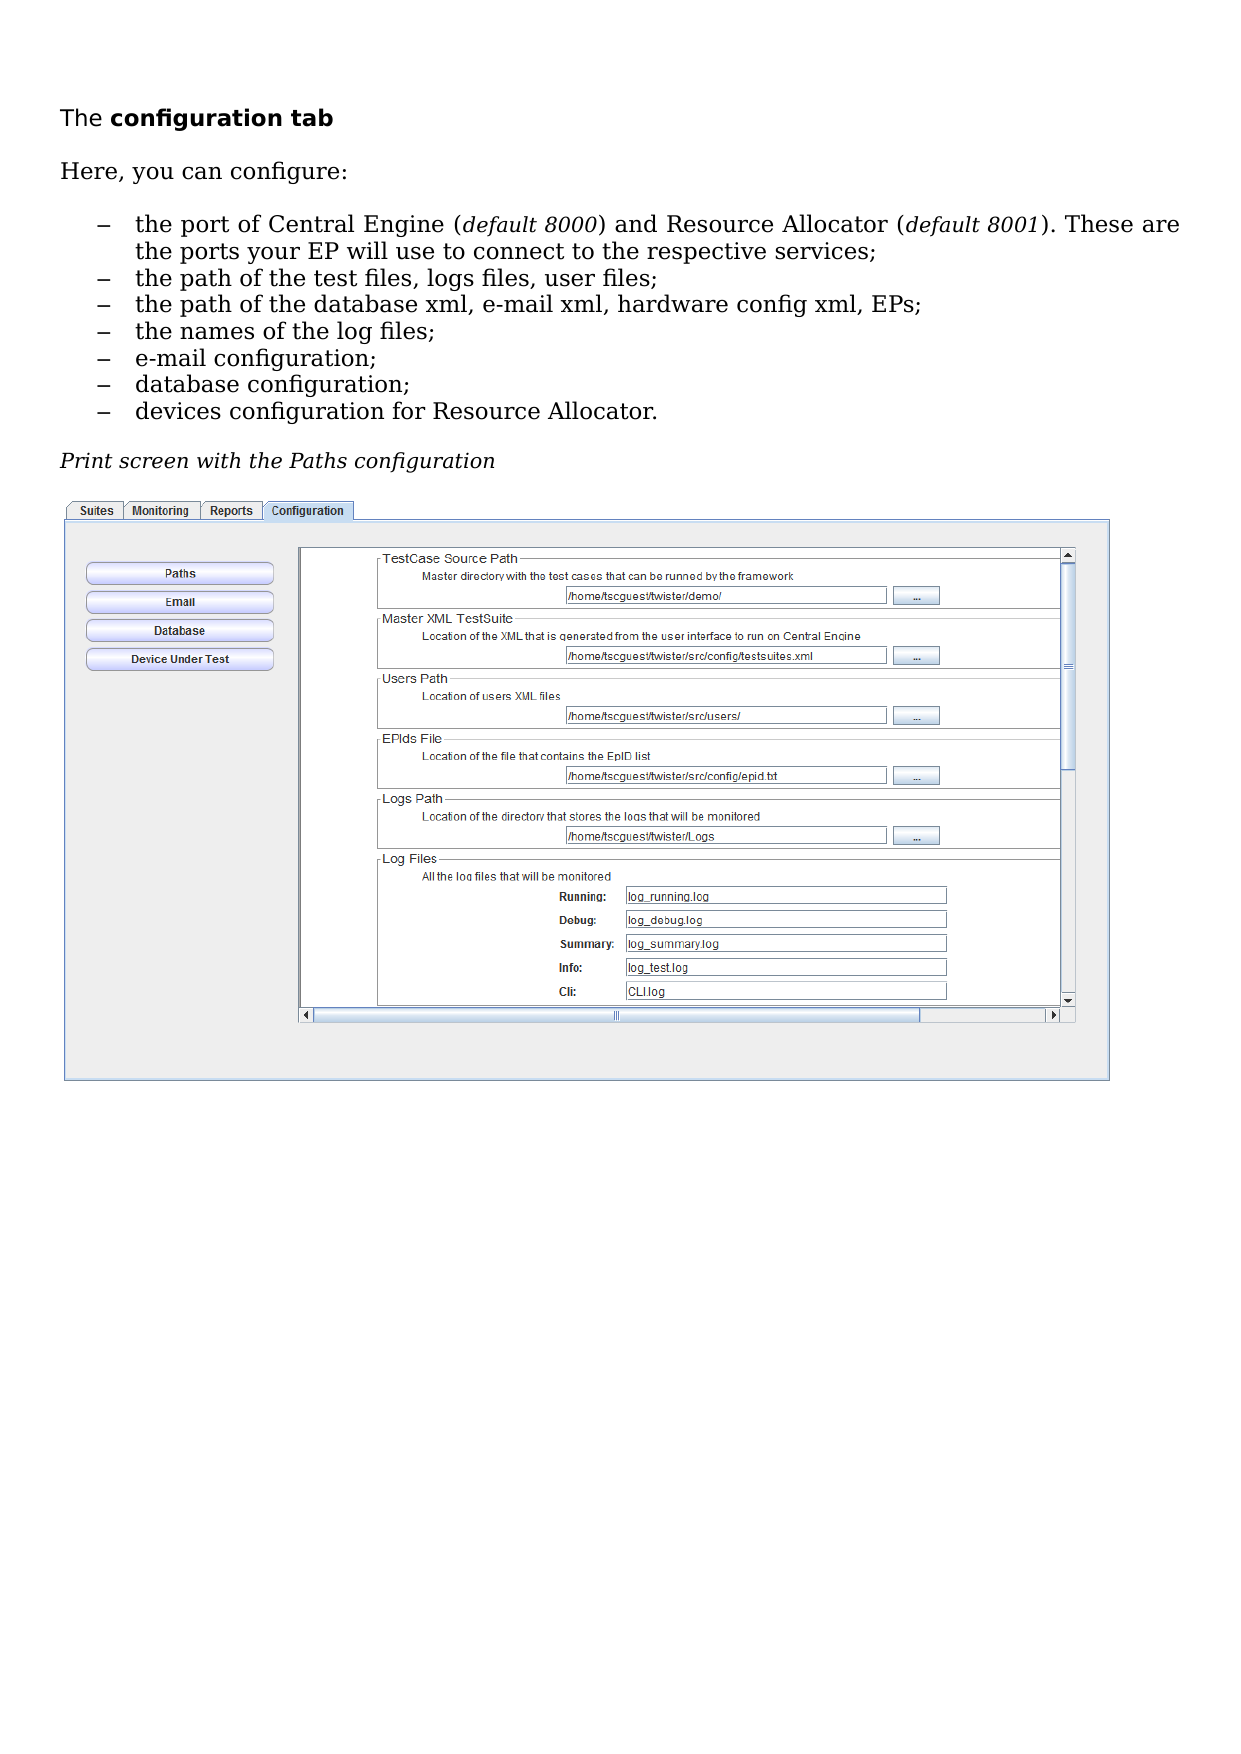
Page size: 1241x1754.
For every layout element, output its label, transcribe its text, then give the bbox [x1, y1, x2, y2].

list the names of the log files; [97, 318, 1181, 345]
list devices configuration for Resource Allocator. [97, 398, 1181, 425]
list database configuration; [97, 372, 1181, 398]
list the path of the database xml, e-mail xml, hardware config xml, EPs; [97, 292, 1181, 318]
list the path of the test files, logs files, user files; [97, 265, 1181, 292]
list e-mail configuration; [97, 345, 1181, 372]
text Here, you can configure: [60, 158, 1181, 185]
text Print screen with the Paths configuration [60, 449, 1181, 473]
text The configuration tab [60, 105, 1181, 132]
list the port of Central Engine (default 8000) and Resource Allocator (default 8001). These are the ports your EP will use to connect to the respective services; [97, 212, 1181, 265]
picture [60, 497, 1110, 1083]
